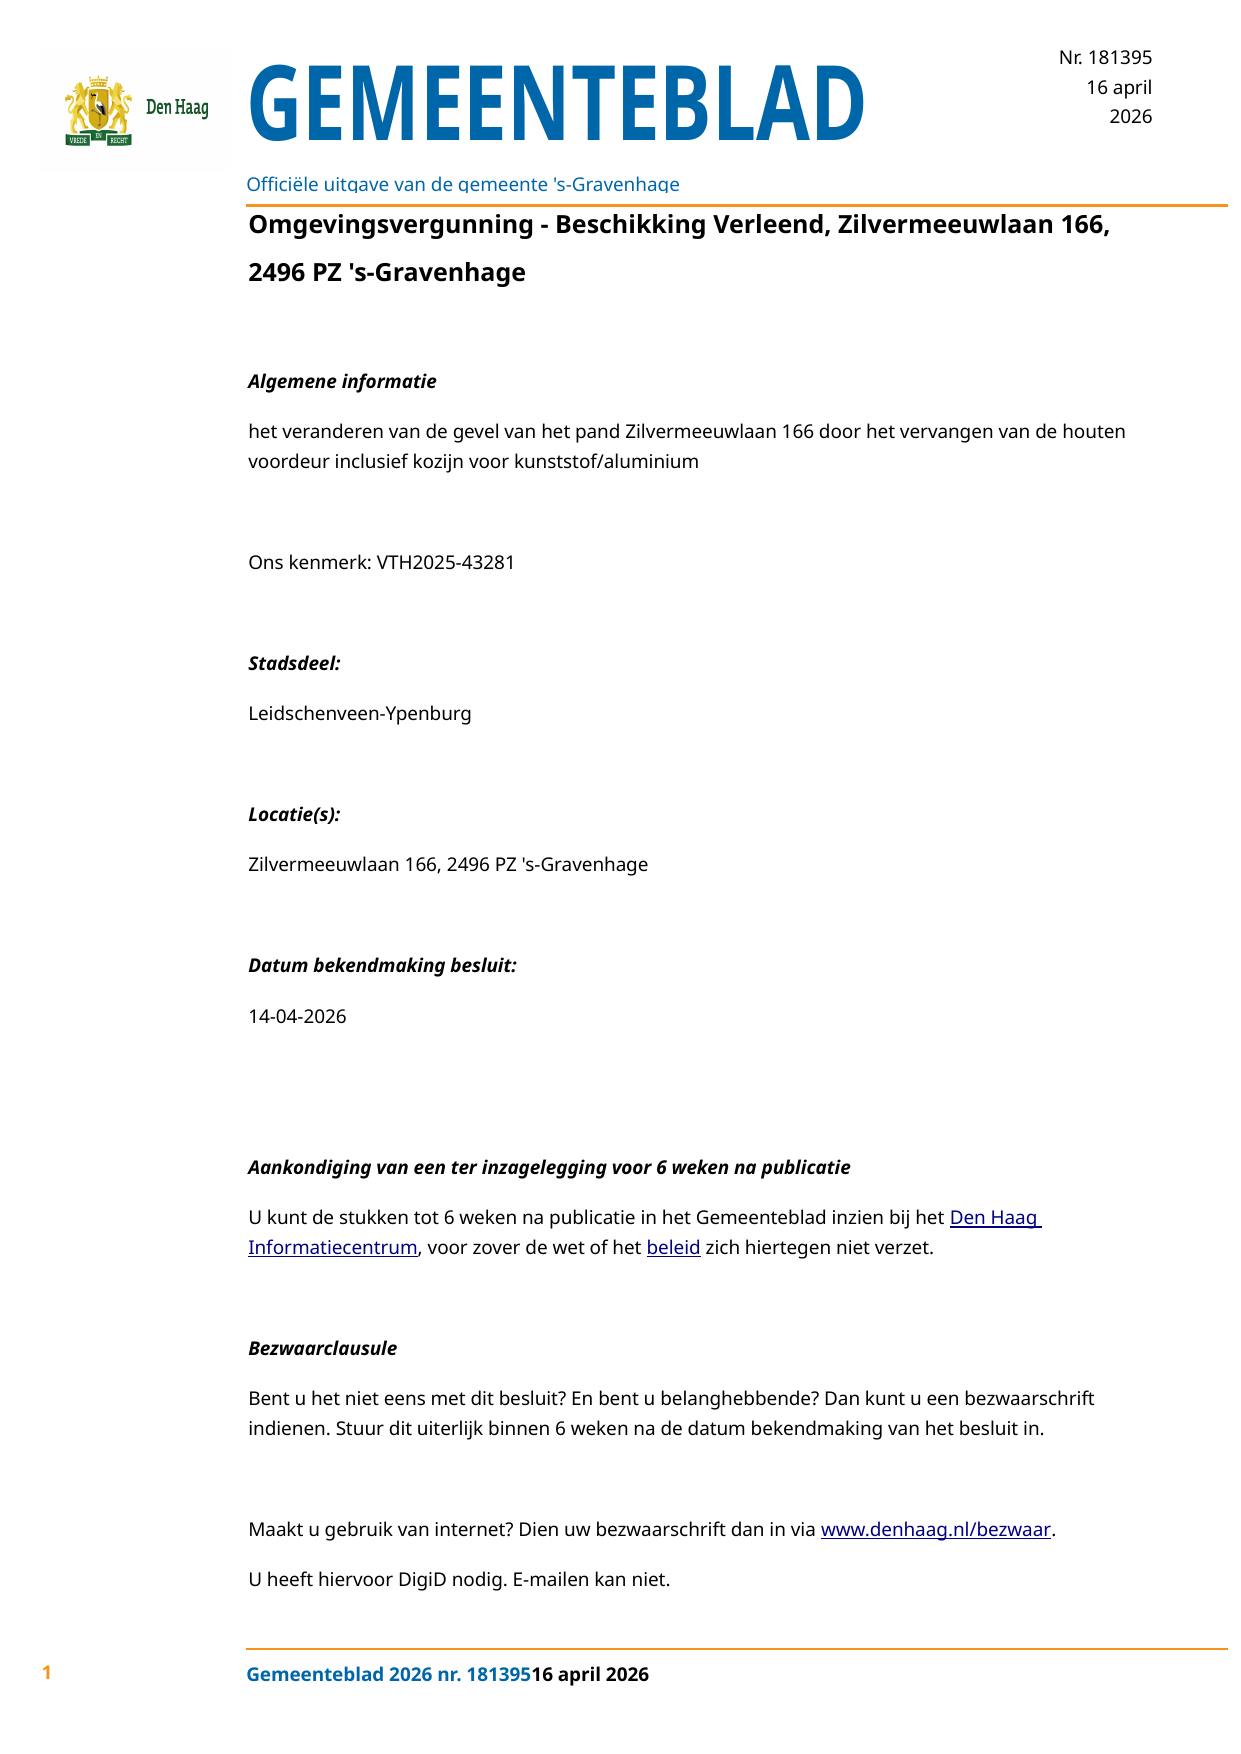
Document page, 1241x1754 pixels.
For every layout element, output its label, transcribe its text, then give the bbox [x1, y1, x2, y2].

text 14-04-2026 [248, 1003, 1152, 1029]
text Ons kenmerk: VTH2025-43281 [248, 549, 1152, 575]
text Datum bekendmaking besluit: [248, 952, 1152, 978]
text Maakt u gebruik van internet? Dien uw bezwaarschrift dan in via www.denhaag.nl/bezwaar. [248, 1516, 1152, 1542]
text Bezwaarclausule [248, 1335, 1152, 1361]
text het veranderen van de gevel van het pand Zilvermeeuwlaan 166 door het vervangen van de houten voordeur inclusief kozijn voor kunststof/aluminium [248, 419, 1152, 474]
text Omgevingsvergunning - Beschikking Verleend, Zilvermeeuwlaan 166, 2496 PZ 's-Gravenhage [248, 207, 1152, 288]
picture [41, 47, 231, 172]
text Stadsdeel: [248, 650, 1152, 676]
text U kunt de stukken tot 6 weken na publicatie in het Gemeenteblad inzien bij het Den Haag Informatiecentrum, voor zover de wet of het beleid zich hiertegen niet verzet. [248, 1204, 1152, 1260]
text Leidschenveen-Ypenburg [248, 700, 1152, 726]
text Locatie(s): [248, 801, 1152, 827]
text U heeft hiervoor DigiD nodig. E-mailen kan niet. [248, 1566, 1152, 1592]
text Bent u het niet eens met dit besluit? En bent u belanghebbende? Dan kunt u een bezwaarschrift indienen. Stuur dit uiterlijk binnen 6 weken na de datum bekendmaking van het besluit in. [248, 1385, 1152, 1441]
text Algemene informatie [248, 368, 1152, 394]
text Aankondiging van een ter inzagelegging voor 6 weken na publicatie [248, 1154, 1152, 1180]
text Zilvermeeuwlaan 166, 2496 PZ 's-Gravenhage [248, 852, 1152, 877]
